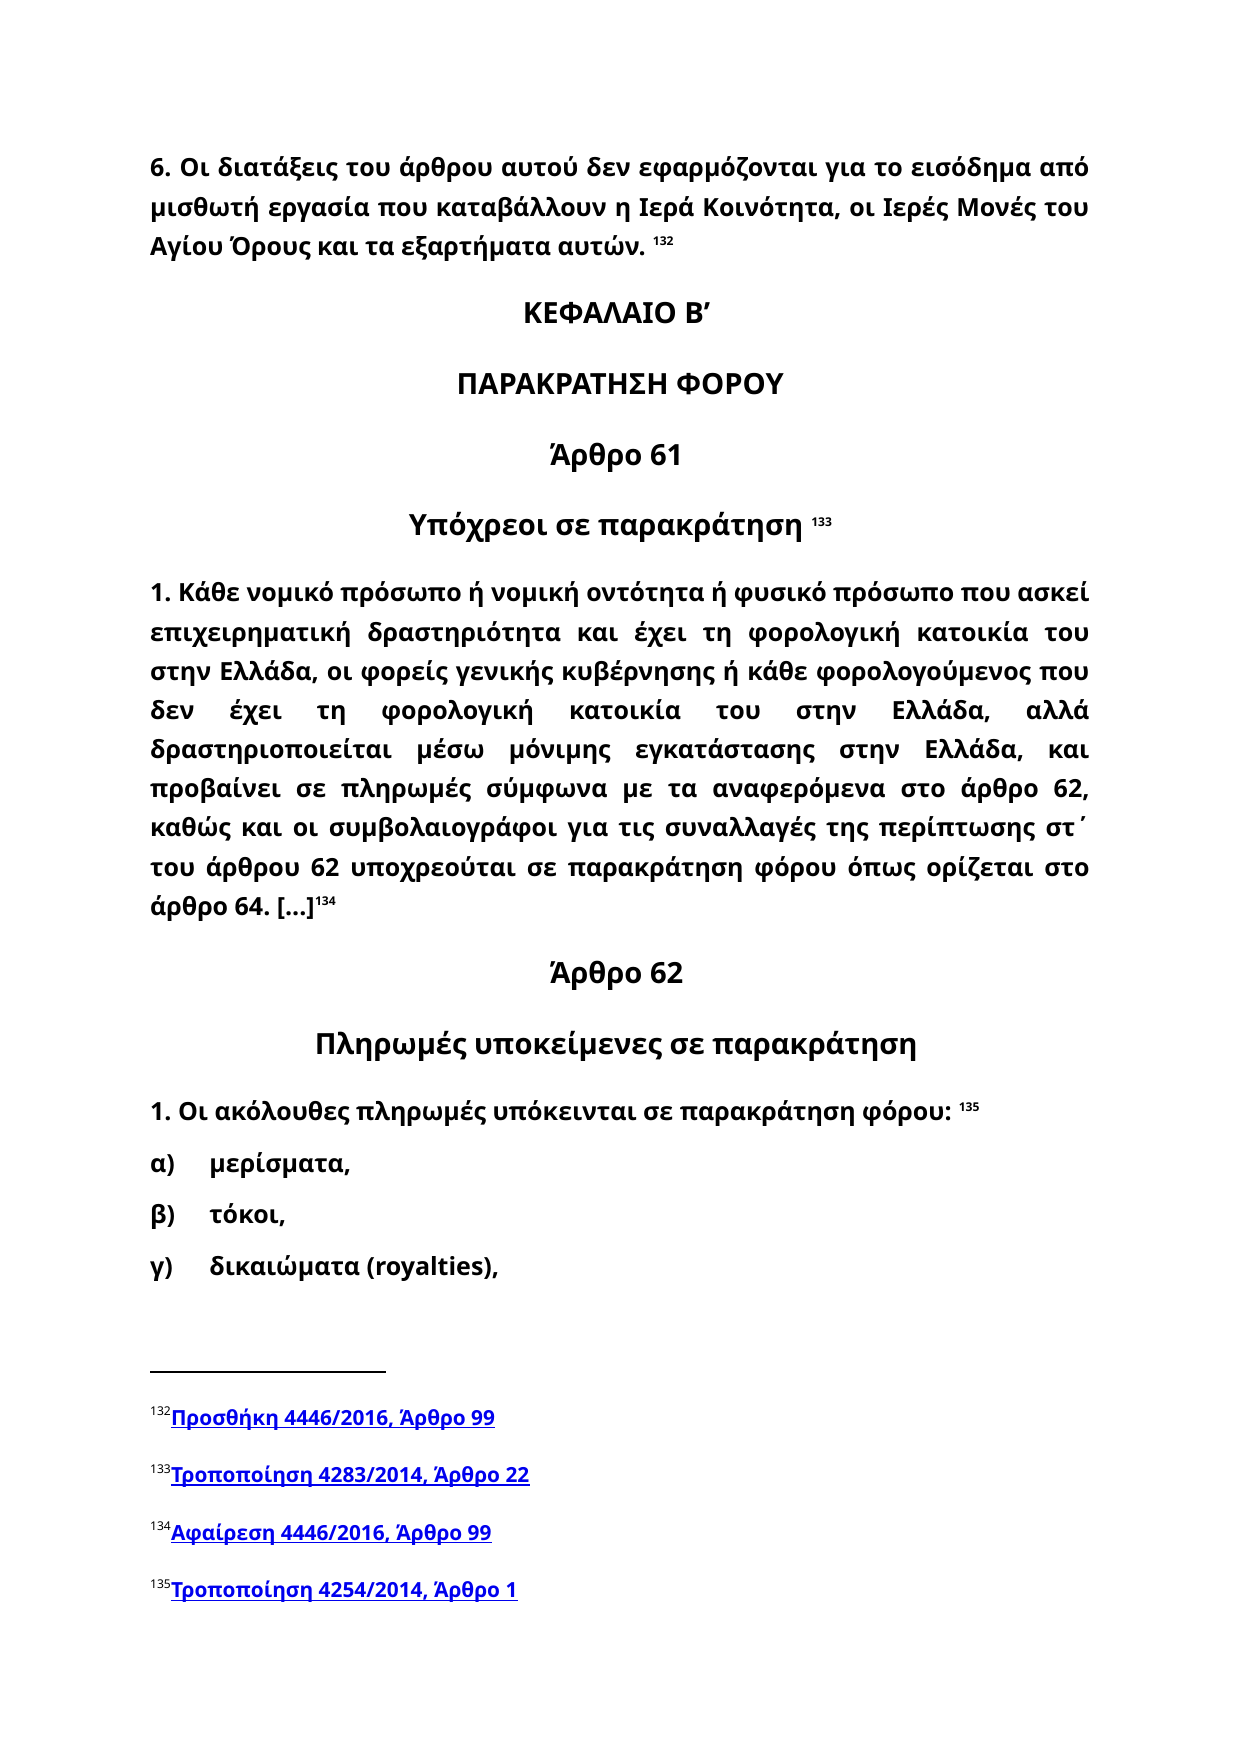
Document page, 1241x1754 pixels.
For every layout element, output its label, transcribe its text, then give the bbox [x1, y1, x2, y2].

text Αφαίρεση 4446/2016, Άρθρο 99 [150, 1518, 1090, 1546]
text Προσθήκη 4446/2016, Άρθρο 99 [150, 1403, 1090, 1431]
text 1. Οι ακόλουθες πληρωμές υπόκεινται σε παρακράτηση φόρου: [150, 1094, 1090, 1128]
text 6. Οι διατάξεις του άρθρου αυτού δεν εφαρμόζονται για το εισόδημα από μισθωτή εργασία που καταβάλλουν η Ιερά Κοινότητα, οι Ιερές Μονές του Αγίου Όρους και τα εξαρτήματα αυτών. [150, 150, 1090, 262]
subtitle Πληρωμές υποκείμενες σε παρακράτηση [150, 1023, 1090, 1063]
text Τροποποίηση 4254/2014, Άρθρο 1 [150, 1576, 1090, 1604]
subtitle Άρθρο 61 [150, 434, 1090, 473]
subtitle Υπόχρεοι σε παρακράτηση [150, 504, 1090, 544]
subtitle Άρθρο 62 [150, 952, 1090, 992]
subtitle ΚΕΦΑΛΑΙΟ Β’ [150, 292, 1090, 332]
text Τροποποίηση 4283/2014, Άρθρο 22 [150, 1460, 1090, 1489]
subtitle ΠΑΡΑΚΡΑΤΗΣΗ ΦΟΡΟΥ [150, 363, 1090, 403]
list α) μερίσματα, [150, 1145, 1090, 1179]
list β) τόκοι, [150, 1197, 1090, 1231]
text 1. Κάθε νομικό πρόσωπο ή νομική οντότητα ή φυσικό πρόσωπο που ασκεί επιχειρηματική δραστηριότητα και έχει τη φορολογική κατοικία του στην Ελλάδα, οι φορείς γενικής κυβέρνησης ή κάθε φορολογούμενος που δεν έχει τη φορολογική κατοικία του στην Ελλάδα, αλλά δραστηριοποιείται μέσω μόνιμης εγκατάστασης στην Ελλάδα, και προβαίνει σε πληρωμές σύμφωνα με τα αναφερόμενα στο άρθρο 62, καθώς και οι συμβολαιογράφοι για τις συναλλαγές της περίπτωσης στ΄ του άρθρου 62 υποχρεούται σε παρακράτηση φόρου όπως ορίζεται στο άρθρο 64. [...] [150, 575, 1090, 922]
list γ) δικαιώματα (royalties), [150, 1249, 1090, 1283]
